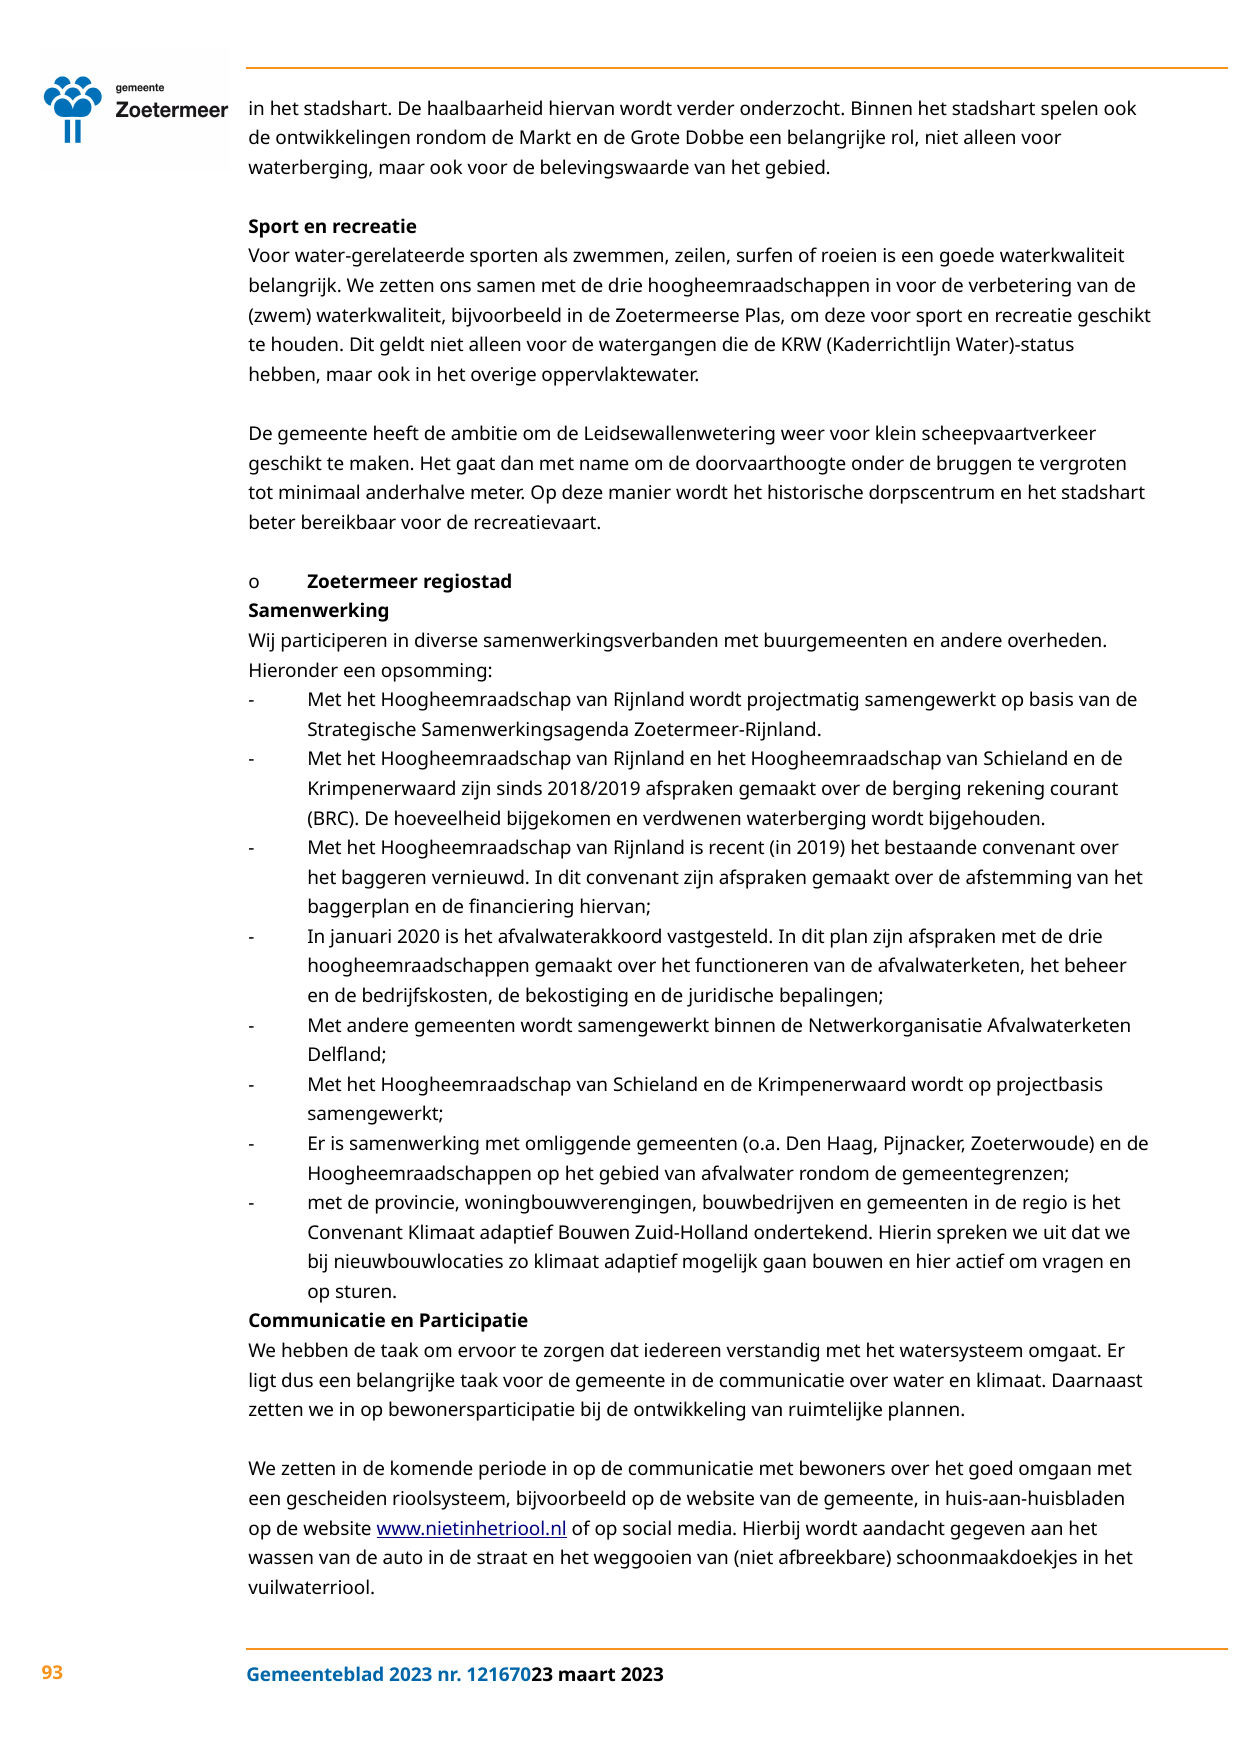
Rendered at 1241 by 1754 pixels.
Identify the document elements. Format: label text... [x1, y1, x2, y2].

text We zetten in de komende periode in op de communicatie met bewoners over het goed omgaan met een gescheiden rioolsysteem, bijvoorbeeld op de website van de gemeente, in huis-aan-huisbladen op de website www.nietinhetriool.nl of op social media. Hierbij wordt aandacht gegeven aan het wassen van de auto in de straat en het weggooien van (niet afbreekbare) schoonmaakdoekjes in het vuilwaterriool. [248, 1456, 1152, 1600]
list In januari 2020 is het afvalwaterakkoord vastgesteld. In dit plan zijn afspraken met de drie hoogheemraadschappen gemaakt over het functioneren van de afvalwaterketen, het beheer en de bedrijfskosten, de bekostiging en de juridische bepalingen; [248, 923, 1152, 1008]
list met de provincie, woningbouwverengingen, bouwbedrijven en gemeenten in de regio is het Convenant Klimaat adaptief Bouwen Zuid-Holland ondertekend. Hierin spreken we uit dat we bij nieuwbouwlocaties zo klimaat adaptief mogelijk gaan bouwen en hier actief om vragen en op sturen. [248, 1189, 1152, 1304]
list Met andere gemeenten wordt samengewerkt binnen de Netwerkorganisatie Afvalwaterketen Delfland; [248, 1012, 1152, 1067]
text We hebben de taak om ervoor te zorgen dat iedereen verstandig met het watersysteem omgaat. Er ligt dus een belangrijke taak voor de gemeente in de communicatie over water en klimaat. Daarnaast zetten we in op bewonersparticipatie bij de ontwikkeling van ruimtelijke plannen. [248, 1337, 1152, 1422]
text Communicatie en Participatie [248, 1308, 1152, 1333]
text Wij participeren in diverse samenwerkingsverbanden met buurgemeenten en andere overheden. Hieronder een opsomming: [248, 627, 1152, 683]
text De gemeente heeft de ambitie om de Leidsewallenwetering weer voor klein scheepvaartverkeer geschikt te maken. Het gaat dan met name om de doorvaarthoogte onder de bruggen te vergroten tot minimaal anderhalve meter. Op deze manier wordt het historische dorpscentrum en het stadshart beter bereikbaar voor de recreatievaart. [248, 420, 1152, 535]
text in het stadshart. De haalbaarheid hiervan wordt verder onderzocht. Binnen het stadshart spelen ook de ontwikkelingen rondom de Markt en de Grote Dobbe een belangrijke rol, niet alleen voor waterberging, maar ook voor de belevingswaarde van het gebied. [248, 95, 1152, 180]
list Met het Hoogheemraadschap van Rijnland wordt projectmatig samengewerkt op basis van de Strategische Samenwerkingsagenda Zoetermeer-Rijnland. [248, 686, 1152, 742]
list Er is samenwerking met omliggende gemeenten (o.a. Den Haag, Pijnacker, Zoeterwoude) en de Hoogheemraadschappen op het gebied van afvalwater rondom de gemeentegrenzen; [248, 1130, 1152, 1186]
text Voor water-gerelateerde sporten als zwemmen, zeilen, surfen of roeien is een goede waterkwaliteit belangrijk. We zetten ons samen met de drie hoogheemraadschappen in voor de verbetering van de (zwem) waterkwaliteit, bijvoorbeeld in de Zoetermeerse Plas, om deze voor sport en recreatie geschikt te houden. Dit geldt niet alleen voor de watergangen die de KRW (Kaderrichtlijn Water)-status hebben, maar ook in het overige oppervlaktewater. [248, 243, 1152, 387]
list Zoetermeer regiostad [248, 568, 1152, 594]
text Samenwerking [248, 598, 1152, 623]
list Met het Hoogheemraadschap van Rijnland is recent (in 2019) het bestaande convenant over het baggeren vernieuwd. In dit convenant zijn afspraken gemaakt over de afstemming van het baggerplan en de financiering hiervan; [248, 834, 1152, 919]
picture [41, 47, 231, 172]
text Sport en recreatie [248, 213, 1152, 239]
list Met het Hoogheemraadschap van Schieland en de Krimpenerwaard wordt op projectbasis samengewerkt; [248, 1071, 1152, 1126]
list Met het Hoogheemraadschap van Rijnland en het Hoogheemraadschap van Schieland en de Krimpenerwaard zijn sinds 2018/2019 afspraken gemaakt over de berging rekening courant (BRC). De hoeveelheid bijgekomen en verdwenen waterberging wordt bijgehouden. [248, 746, 1152, 831]
